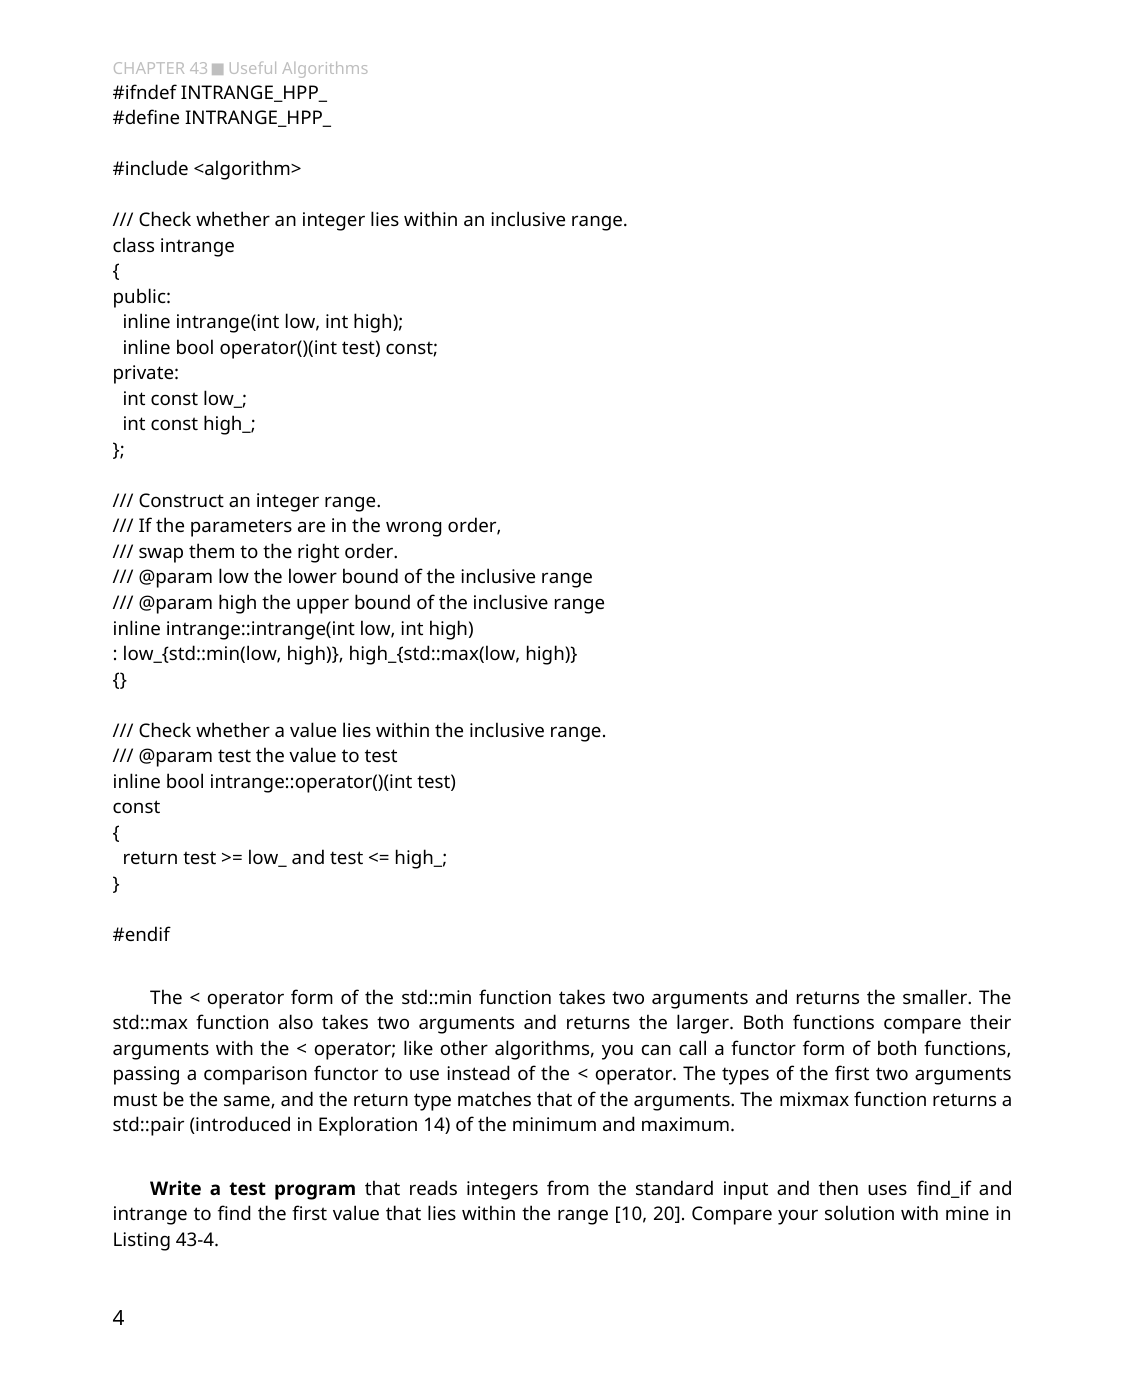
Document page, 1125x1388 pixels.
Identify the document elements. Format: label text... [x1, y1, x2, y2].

text /// If the parameters are in the wrong order, [112, 513, 1012, 538]
text : low_{std::min(low, high)}, high_{std::max(low, high)} [112, 640, 1012, 666]
text inline intrange::intrange(int low, int high) [112, 615, 1012, 640]
text int const high_; [112, 411, 1012, 436]
text Write a test program that reads integers from the standard input and then uses find_if and intrange to find the first value that lies within the range [10, 20]. Compare your solution with mine in Listing 43-4. [112, 1175, 1012, 1251]
text #endif [112, 921, 1012, 947]
text inline bool operator()(int test) const; [112, 334, 1012, 360]
text /// Construct an integer range. [112, 487, 1012, 513]
text class intrange [112, 232, 1012, 258]
text inline intrange(int low, int high); [112, 309, 1012, 334]
text The < operator form of the std::min function takes two arguments and returns the smaller. The std::max function also takes two arguments and returns the larger. Both functions compare their arguments with the < operator; like other algorithms, you can call a functor form of both functions, passing a comparison functor to use instead of the < operator. The types of the first two arguments must be the same, and the return type matches that of the arguments. The mixmax function returns a std::pair (introduced in Exploration 14) of the minimum and maximum. [112, 984, 1012, 1137]
text }; [112, 436, 1012, 462]
text } [112, 870, 1012, 896]
text return test >= low_ and test <= high_; [112, 844, 1012, 870]
text private: [112, 360, 1012, 385]
text { [112, 819, 1012, 844]
text {} [112, 666, 1012, 691]
text /// Check whether a value lies within the inclusive range. [112, 717, 1012, 742]
text { [112, 258, 1012, 283]
text /// swap them to the right order. [112, 538, 1012, 564]
text public: [112, 283, 1012, 309]
text /// Check whether an integer lies within an inclusive range. [112, 207, 1012, 232]
text inline bool intrange::operator()(int test) [112, 768, 1012, 793]
text /// @param high the upper bound of the inclusive range [112, 589, 1012, 615]
text /// @param test the value to test [112, 742, 1012, 768]
text const [112, 793, 1012, 819]
text #include <algorithm> [112, 156, 1012, 181]
text #define INTRANGE_HPP_ [112, 104, 1012, 130]
text int const low_; [112, 385, 1012, 411]
text /// @param low the lower bound of the inclusive range [112, 564, 1012, 589]
text #ifndef INTRANGE_HPP_ [112, 79, 1012, 104]
